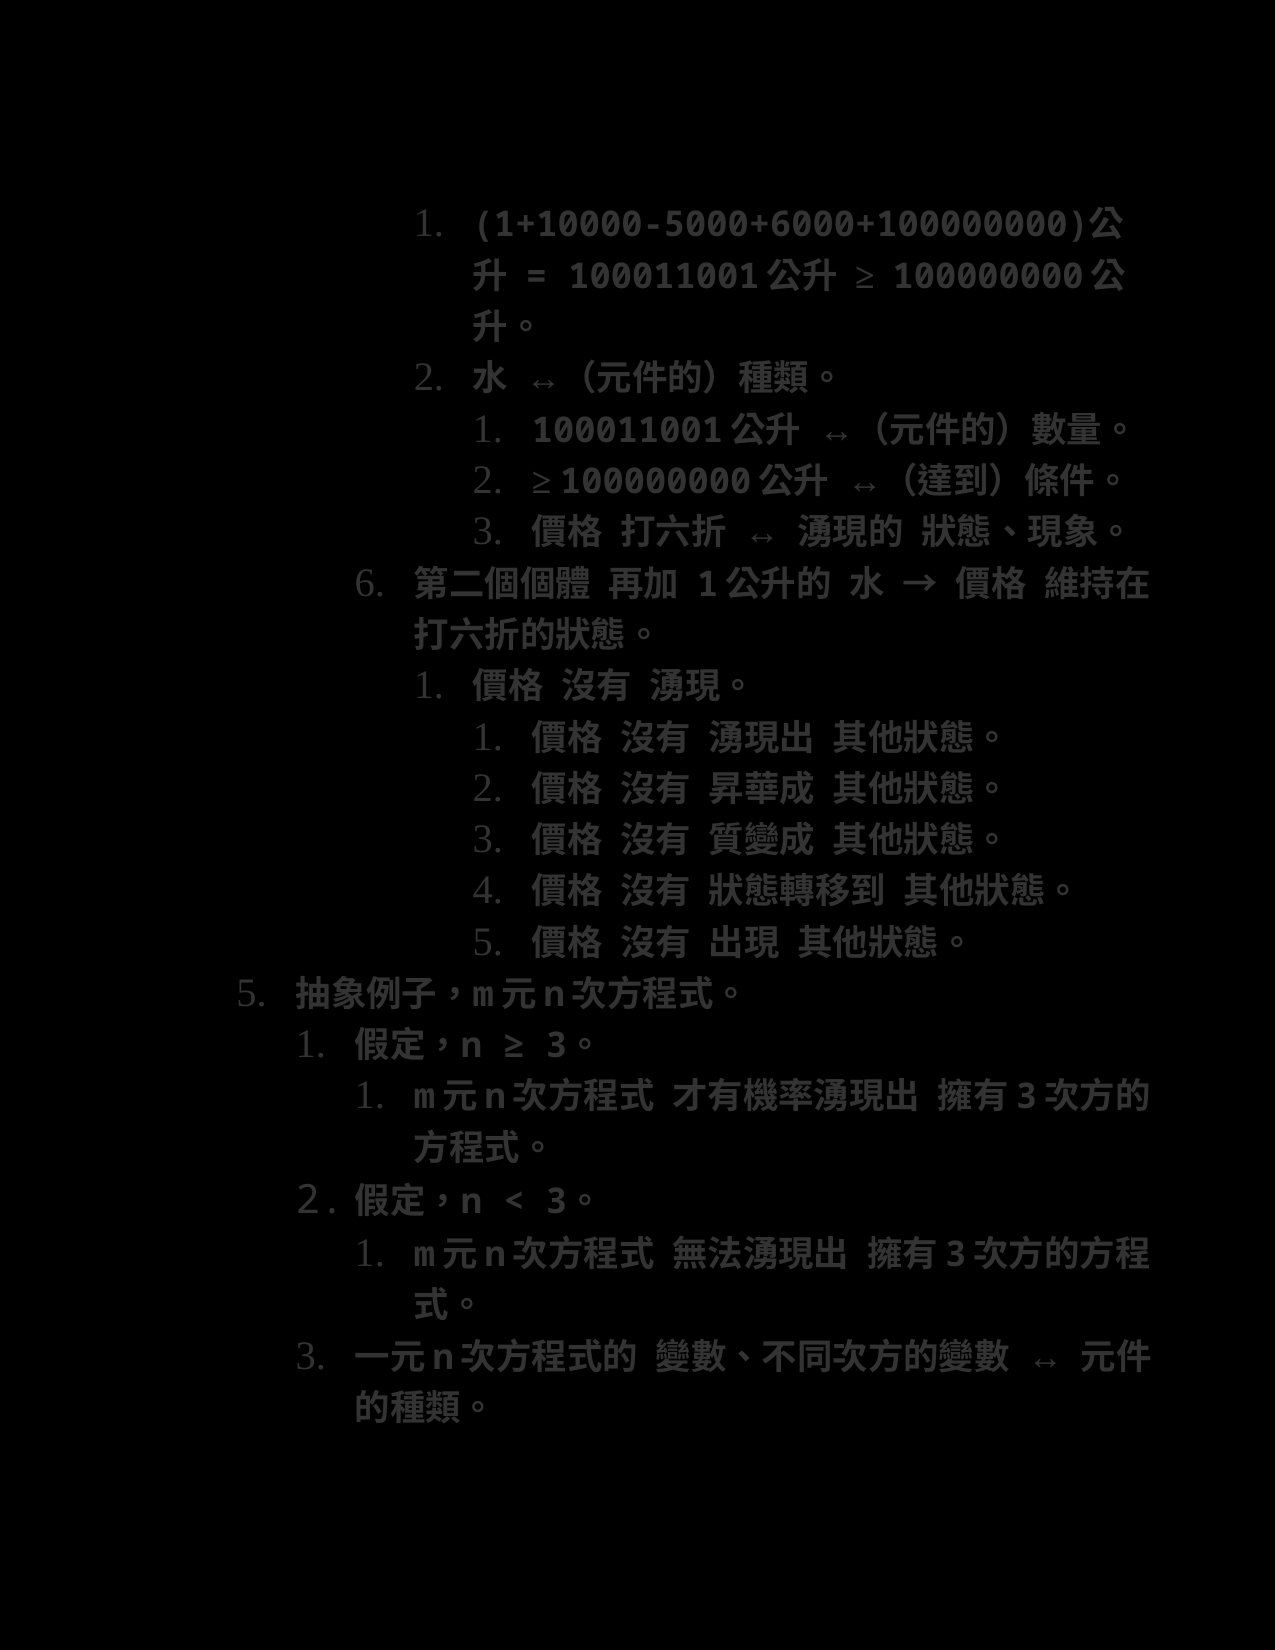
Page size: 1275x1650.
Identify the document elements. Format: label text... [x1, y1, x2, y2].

list m元n次方程式 才有機率湧現出 擁有3次方的方程式。 [354, 1068, 1157, 1170]
list 假定，n ≥ 3。 [295, 1016, 1157, 1068]
list 第二個個體 再加 1公升的 水 → 價格 維持在 打六折的狀態。 [354, 555, 1157, 658]
list ≥ 100000000公升 ↔（達到）條件。 [472, 452, 1157, 504]
list 價格 沒有 湧現出 其他狀態。 [472, 709, 1157, 760]
list 抽象例子，m元n次方程式。 [236, 965, 1157, 1016]
list 假定，n < 3。 [295, 1170, 1157, 1226]
list 價格 沒有 昇華成 其他狀態。 [472, 760, 1157, 811]
list 價格 沒有 質變成 其他狀態。 [472, 811, 1157, 863]
list 價格 沒有 出現 其他狀態。 [472, 914, 1157, 965]
list 價格 打六折 ↔ 湧現的 狀態、現象。 [472, 504, 1157, 555]
list (1+10000-5000+6000+100000000)公升 = 100011001公升 ≥ 100000000公升。 [413, 196, 1157, 350]
list 一元n次方程式的 變數、不同次方的變數 ↔ 元件的種類。 [295, 1328, 1157, 1431]
list m元n次方程式 無法湧現出 擁有3次方的方程式。 [354, 1226, 1157, 1328]
list 價格 沒有 狀態轉移到 其他狀態。 [472, 863, 1157, 914]
list 價格 沒有 湧現。 [413, 658, 1157, 709]
list 100011001公升 ↔（元件的）數量。 [472, 401, 1157, 452]
list 水 ↔（元件的）種類。 [413, 350, 1157, 401]
